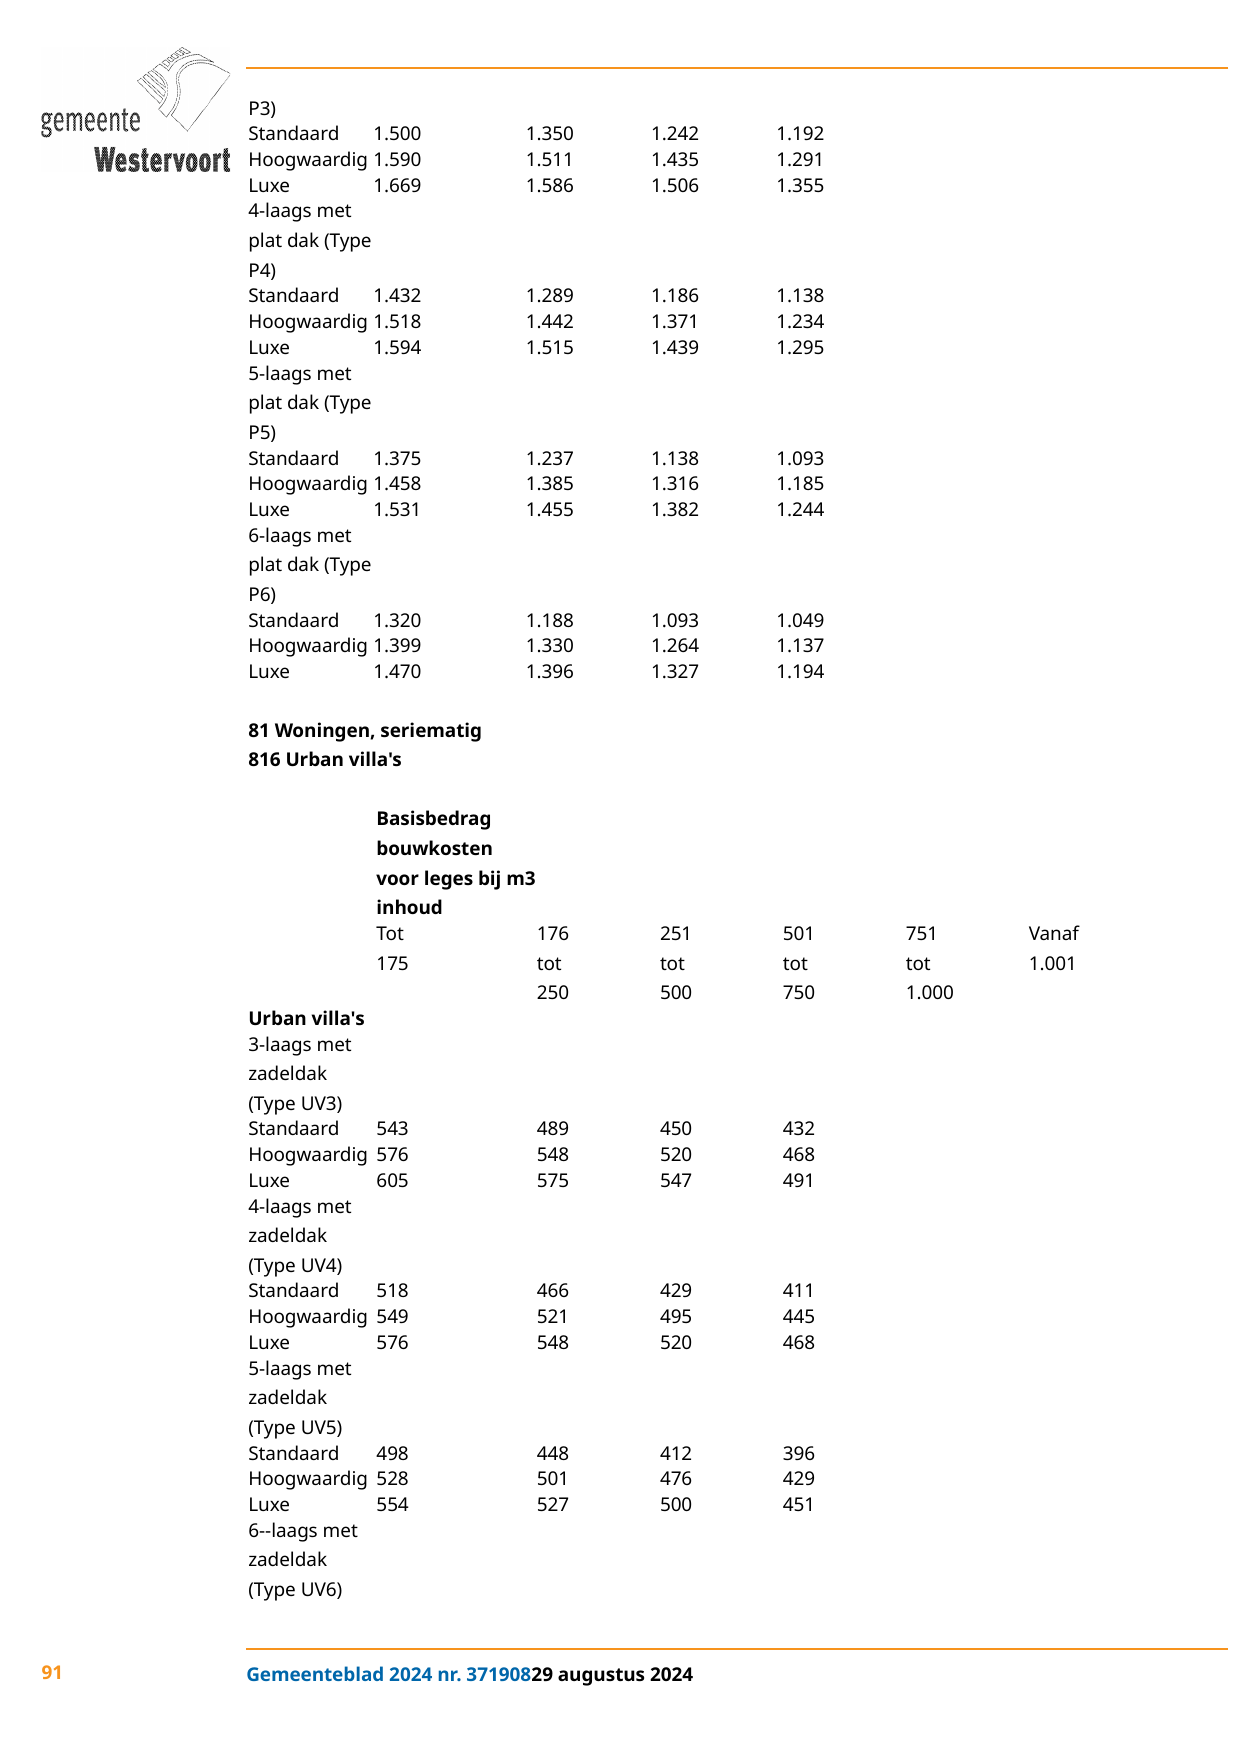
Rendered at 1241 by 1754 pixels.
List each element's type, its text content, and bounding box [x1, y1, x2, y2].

table_cell 5-laags met zadeldak (Type UV5) [248, 1355, 376, 1440]
table_cell [901, 522, 1026, 607]
table_cell 1.669 [373, 172, 526, 198]
table_cell Tot 175 [376, 920, 537, 1005]
table_cell P3) [248, 95, 373, 121]
table_cell 6--laags met zadeldak (Type UV6) [248, 1517, 376, 1602]
table_cell 575 [537, 1167, 660, 1193]
table_cell [901, 658, 1026, 684]
table_cell 251 tot 500 [660, 920, 783, 1005]
table_cell 396 [783, 1440, 906, 1466]
table_cell [1026, 172, 1152, 198]
table_cell [1026, 198, 1152, 283]
table_cell [901, 283, 1026, 308]
table_cell 1.188 [526, 607, 651, 632]
table_cell 1.194 [776, 658, 901, 684]
table_cell Hoogwaardig [248, 470, 373, 496]
table_cell 1.470 [373, 658, 526, 684]
table_header [248, 806, 376, 920]
table_cell [376, 1005, 537, 1031]
table_cell Urban villa's [248, 1005, 376, 1031]
table_cell [1026, 658, 1152, 684]
table_cell [1026, 522, 1152, 607]
table_cell [906, 1167, 1028, 1193]
table_cell 1.375 [373, 445, 526, 470]
table_cell 432 [783, 1116, 906, 1141]
table_cell 1.442 [526, 308, 651, 334]
table_cell [1029, 1167, 1152, 1193]
table_cell [906, 1304, 1028, 1329]
table_cell 576 [376, 1329, 537, 1355]
table_cell 1.316 [651, 470, 776, 496]
table_cell Standaard [248, 1440, 376, 1466]
table_cell [537, 1005, 660, 1031]
table_cell [1026, 95, 1152, 121]
table_cell [660, 1005, 783, 1031]
table_cell 1.234 [776, 308, 901, 334]
table_cell 549 [376, 1304, 537, 1329]
table_cell [906, 1329, 1028, 1355]
table_cell Luxe [248, 1329, 376, 1355]
table_cell [901, 121, 1026, 146]
table_cell [526, 360, 651, 445]
table_cell 518 [376, 1278, 537, 1303]
table_cell 1.137 [776, 633, 901, 658]
table_cell 4-laags met zadeldak (Type UV4) [248, 1193, 376, 1278]
table_cell 1.518 [373, 308, 526, 334]
table_cell [906, 1466, 1028, 1491]
table_cell [783, 1031, 906, 1116]
table_cell 1.385 [526, 470, 651, 496]
table_cell [1026, 470, 1152, 496]
table_cell 501 [537, 1466, 660, 1491]
table_cell [537, 1031, 660, 1116]
table_cell [1029, 1193, 1152, 1278]
table_cell 1.295 [776, 334, 901, 360]
table_cell Standaard [248, 445, 373, 470]
table_cell [651, 95, 776, 121]
table_cell 1.192 [776, 121, 901, 146]
table_cell [1029, 1116, 1152, 1141]
table_cell [776, 95, 901, 121]
table_cell [376, 1193, 537, 1278]
table_cell 450 [660, 1116, 783, 1141]
table_cell 1.455 [526, 496, 651, 522]
table_cell [1026, 308, 1152, 334]
table_cell [901, 496, 1026, 522]
table_cell [1026, 283, 1152, 308]
table_cell 1.291 [776, 146, 901, 172]
table_cell [901, 172, 1026, 198]
table_cell [1029, 1278, 1152, 1303]
text 816 Urban villa's [248, 746, 1152, 772]
table_cell [776, 522, 901, 607]
table_cell [373, 95, 526, 121]
table_cell [906, 1440, 1028, 1466]
table_cell 520 [660, 1141, 783, 1167]
table_cell Standaard [248, 1116, 376, 1141]
table_cell [1026, 146, 1152, 172]
table_cell Luxe [248, 496, 373, 522]
table_cell 1.594 [373, 334, 526, 360]
table_cell [1029, 1491, 1152, 1517]
table_cell [660, 1355, 783, 1440]
table_cell Luxe [248, 1491, 376, 1517]
table_cell 605 [376, 1167, 537, 1193]
table_cell 429 [660, 1278, 783, 1303]
table_cell 1.531 [373, 496, 526, 522]
table_cell 1.439 [651, 334, 776, 360]
table_cell Luxe [248, 658, 373, 684]
table_cell 1.350 [526, 121, 651, 146]
table_cell 1.355 [776, 172, 901, 198]
table_cell [651, 522, 776, 607]
table_cell 1.264 [651, 633, 776, 658]
table_cell 1.186 [651, 283, 776, 308]
table_cell [376, 1355, 537, 1440]
table_cell [906, 1005, 1028, 1031]
table_cell 528 [376, 1466, 537, 1491]
table_cell 495 [660, 1304, 783, 1329]
table_cell [906, 1491, 1028, 1517]
table_cell 1.093 [651, 607, 776, 632]
table_cell [901, 198, 1026, 283]
table_cell Standaard [248, 1278, 376, 1303]
table_cell 500 [660, 1491, 783, 1517]
table_cell 3-laags met zadeldak (Type UV3) [248, 1031, 376, 1116]
table_cell 1.049 [776, 607, 901, 632]
table_cell Hoogwaardig [248, 633, 373, 658]
table_cell 491 [783, 1167, 906, 1193]
table_cell Luxe [248, 172, 373, 198]
table_cell [901, 360, 1026, 445]
table_cell 489 [537, 1116, 660, 1141]
table_cell [901, 334, 1026, 360]
table_cell [783, 1355, 906, 1440]
table_cell [776, 198, 901, 283]
text 81 Woningen, seriematig [248, 717, 1152, 742]
table_cell 1.327 [651, 658, 776, 684]
table_cell 1.093 [776, 445, 901, 470]
table_cell 543 [376, 1116, 537, 1141]
table_cell 520 [660, 1329, 783, 1355]
table_cell [651, 198, 776, 283]
table_cell [1029, 1005, 1152, 1031]
table_cell 1.242 [651, 121, 776, 146]
table_cell 1.320 [373, 607, 526, 632]
table_cell [1026, 334, 1152, 360]
table_cell [526, 198, 651, 283]
table_cell [1029, 1329, 1152, 1355]
table_cell [1026, 607, 1152, 632]
table_cell [537, 1517, 660, 1602]
table_cell [783, 1517, 906, 1602]
table_cell 1.237 [526, 445, 651, 470]
table_cell [373, 522, 526, 607]
table_cell [906, 1031, 1028, 1116]
table_cell [1026, 633, 1152, 658]
table_cell [901, 146, 1026, 172]
table_cell [1026, 360, 1152, 445]
table_cell 411 [783, 1278, 906, 1303]
table_cell Vanaf 1.001 [1029, 920, 1152, 1005]
table_cell 498 [376, 1440, 537, 1466]
table_cell 1.244 [776, 496, 901, 522]
table_cell [1026, 496, 1152, 522]
table_cell 412 [660, 1440, 783, 1466]
table_cell 448 [537, 1440, 660, 1466]
table_cell 466 [537, 1278, 660, 1303]
table_cell 547 [660, 1167, 783, 1193]
table_cell [526, 522, 651, 607]
table_cell [376, 1031, 537, 1116]
table_cell 1.432 [373, 283, 526, 308]
table_cell Hoogwaardig [248, 308, 373, 334]
table_cell 1.586 [526, 172, 651, 198]
table_cell 468 [783, 1141, 906, 1167]
table_cell 527 [537, 1491, 660, 1517]
table_cell Standaard [248, 121, 373, 146]
table_cell 501 tot 750 [783, 920, 906, 1005]
table_cell [660, 1193, 783, 1278]
table_cell [1029, 1141, 1152, 1167]
table_cell [248, 920, 376, 1005]
table_cell [526, 95, 651, 121]
table_cell [660, 1517, 783, 1602]
table_cell 1.382 [651, 496, 776, 522]
table_cell [901, 95, 1026, 121]
table_cell 1.515 [526, 334, 651, 360]
table_cell 554 [376, 1491, 537, 1517]
table_cell [906, 1517, 1028, 1602]
table_cell [651, 360, 776, 445]
table_cell [660, 1031, 783, 1116]
table_cell [906, 1193, 1028, 1278]
table_cell [906, 1355, 1028, 1440]
table_cell [901, 470, 1026, 496]
table_cell Luxe [248, 1167, 376, 1193]
table_cell 1.185 [776, 470, 901, 496]
table_cell 6-laags met plat dak (Type P6) [248, 522, 373, 607]
table_cell 1.506 [651, 172, 776, 198]
table_cell Hoogwaardig [248, 1304, 376, 1329]
table_cell Hoogwaardig [248, 1141, 376, 1167]
table_cell [1029, 1355, 1152, 1440]
table_cell 576 [376, 1141, 537, 1167]
table_cell 1.330 [526, 633, 651, 658]
table_cell [776, 360, 901, 445]
table_cell [373, 198, 526, 283]
table_cell 1.138 [651, 445, 776, 470]
table_cell [906, 1278, 1028, 1303]
table_cell 1.138 [776, 283, 901, 308]
table_cell [783, 1193, 906, 1278]
table_cell Hoogwaardig [248, 146, 373, 172]
table_cell 521 [537, 1304, 660, 1329]
table_cell Standaard [248, 283, 373, 308]
table_cell 429 [783, 1466, 906, 1491]
table_cell 751 tot 1.000 [906, 920, 1028, 1005]
table_cell 548 [537, 1141, 660, 1167]
table_cell 451 [783, 1491, 906, 1517]
table_cell 1.511 [526, 146, 651, 172]
picture [41, 47, 231, 172]
table_cell 476 [660, 1466, 783, 1491]
table_cell [901, 607, 1026, 632]
table_cell [1029, 1440, 1152, 1466]
table_cell 1.435 [651, 146, 776, 172]
table_cell [1029, 1517, 1152, 1602]
table_cell Hoogwaardig [248, 1466, 376, 1491]
table_cell [901, 445, 1026, 470]
table_cell 176 tot 250 [537, 920, 660, 1005]
table_cell [1029, 1304, 1152, 1329]
table_cell 1.399 [373, 633, 526, 658]
table_cell [906, 1141, 1028, 1167]
table_cell [537, 1193, 660, 1278]
table_cell 1.590 [373, 146, 526, 172]
table_cell 468 [783, 1329, 906, 1355]
table_cell [906, 1116, 1028, 1141]
table_cell 1.458 [373, 470, 526, 496]
table_cell [901, 308, 1026, 334]
table_cell [373, 360, 526, 445]
table_cell 5-laags met plat dak (Type P5) [248, 360, 373, 445]
table_cell 548 [537, 1329, 660, 1355]
table_cell Luxe [248, 334, 373, 360]
table_cell [1026, 121, 1152, 146]
table_cell 1.396 [526, 658, 651, 684]
table_cell 1.289 [526, 283, 651, 308]
table_cell Standaard [248, 607, 373, 632]
table_cell [901, 633, 1026, 658]
table_cell [376, 1517, 537, 1602]
table_cell [537, 1355, 660, 1440]
table_cell [1026, 445, 1152, 470]
table_header Basisbedrag bouwkosten voor leges bij m3 inhoud [376, 806, 537, 920]
table_cell [1029, 1031, 1152, 1116]
table_cell [783, 1005, 906, 1031]
table_cell 1.371 [651, 308, 776, 334]
table_cell 1.500 [373, 121, 526, 146]
table_cell [1029, 1466, 1152, 1491]
table_cell 445 [783, 1304, 906, 1329]
table_cell 4-laags met plat dak (Type P4) [248, 198, 373, 283]
